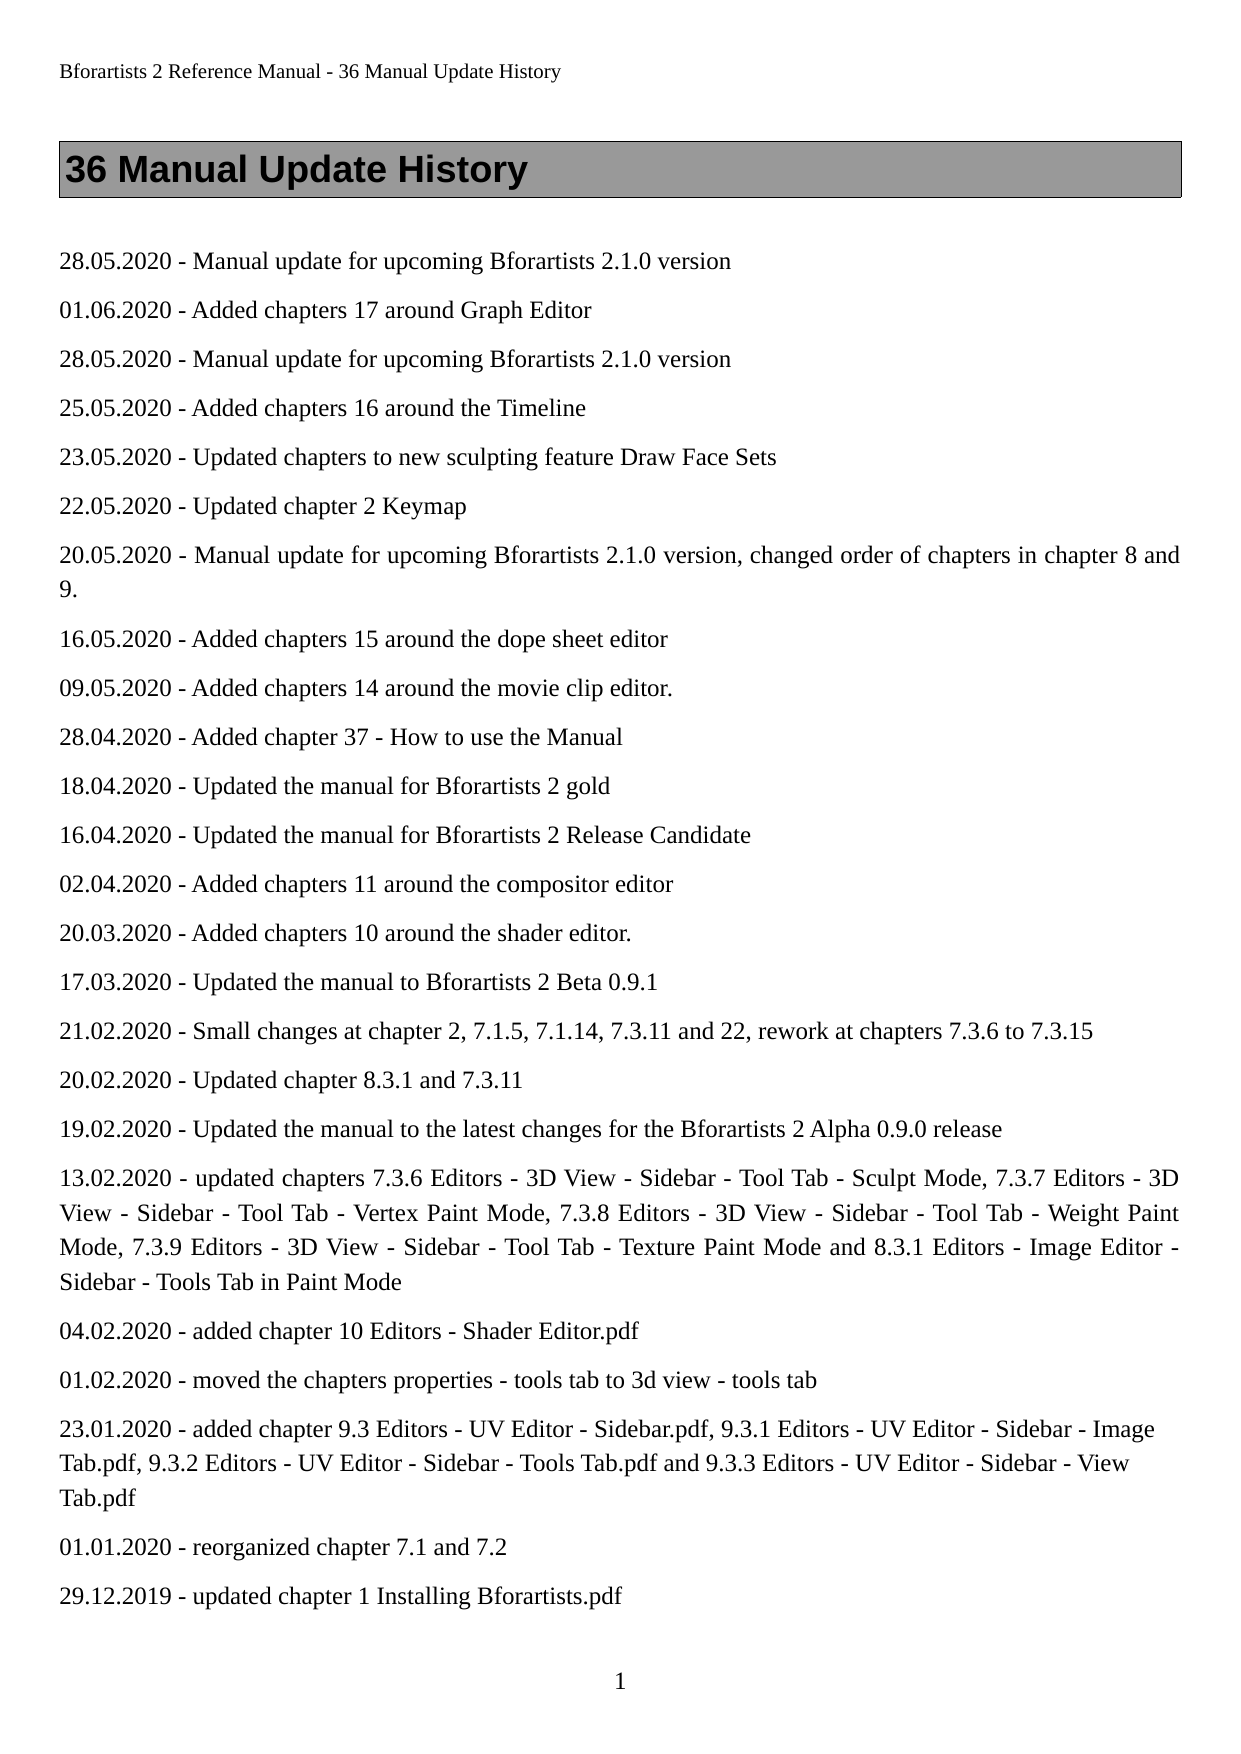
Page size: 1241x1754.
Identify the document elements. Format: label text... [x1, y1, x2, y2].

text 20.03.2020 - Added chapters 10 around the shader editor. [59, 918, 1181, 947]
text 20.05.2020 - Manual update for upcoming Bforartists 2.1.0 version, changed order of chapters in chapter 8 and 9. [59, 540, 1181, 603]
text 28.05.2020 - Manual update for upcoming Bforartists 2.1.0 version [59, 246, 1181, 274]
table_header 36 Manual Update History [60, 142, 1181, 197]
text 20.02.2020 - Updated chapter 8.3.1 and 7.3.11 [59, 1065, 1181, 1094]
text 16.05.2020 - Added chapters 15 around the dope sheet editor [59, 624, 1181, 652]
text 28.05.2020 - Manual update for upcoming Bforartists 2.1.0 version [59, 344, 1181, 373]
text 29.12.2019 - updated chapter 1 Installing Bforartists.pdf [59, 1581, 1181, 1610]
text 02.04.2020 - Added chapters 11 around the compositor editor [59, 869, 1181, 898]
text 23.01.2020 - added chapter 9.3 Editors - UV Editor - Sidebar.pdf, 9.3.1 Editors - UV Editor - Sidebar - Image Tab.pdf, 9.3.2 Editors - UV Editor - Sidebar - Tools Tab.pdf and 9.3.3 Editors - UV Editor - Sidebar - View Tab.pdf [59, 1414, 1181, 1512]
text 17.03.2020 - Updated the manual to Bforartists 2 Beta 0.9.1 [59, 967, 1181, 996]
text 09.05.2020 - Added chapters 14 around the movie clip editor. [59, 673, 1181, 701]
text 28.04.2020 - Added chapter 37 - How to use the Manual [59, 722, 1181, 751]
text 25.05.2020 - Added chapters 16 around the Timeline [59, 393, 1181, 422]
text 19.02.2020 - Updated the manual to the latest changes for the Bforartists 2 Alpha 0.9.0 release [59, 1114, 1181, 1143]
text 16.04.2020 - Updated the manual for Bforartists 2 Release Candidate [59, 820, 1181, 849]
text 21.02.2020 - Small changes at chapter 2, 7.1.5, 7.1.14, 7.3.11 and 22, rework at chapters 7.3.6 to 7.3.15 [59, 1016, 1181, 1045]
text 01.02.2020 - moved the chapters properties - tools tab to 3d view - tools tab [59, 1365, 1181, 1394]
text 13.02.2020 - updated chapters 7.3.6 Editors - 3D View - Sidebar - Tool Tab - Sculpt Mode, 7.3.7 Editors - 3D View - Sidebar - Tool Tab - Vertex Paint Mode, 7.3.8 Editors - 3D View - Sidebar - Tool Tab - Weight Paint Mode, 7.3.9 Editors - 3D View - Sidebar - Tool Tab - Texture Paint Mode and 8.3.1 Editors - Image Editor - Sidebar - Tools Tab in Paint Mode [59, 1163, 1181, 1296]
text 18.04.2020 - Updated the manual for Bforartists 2 gold [59, 771, 1181, 799]
text 01.06.2020 - Added chapters 17 around Graph Editor [59, 295, 1181, 323]
text 01.01.2020 - reorganized chapter 7.1 and 7.2 [59, 1532, 1181, 1561]
text 22.05.2020 - Updated chapter 2 Keymap [59, 491, 1181, 520]
text 04.02.2020 - added chapter 10 Editors - Shader Editor.pdf [59, 1316, 1181, 1344]
text 23.05.2020 - Updated chapters to new sculpting feature Draw Face Sets [59, 442, 1181, 471]
